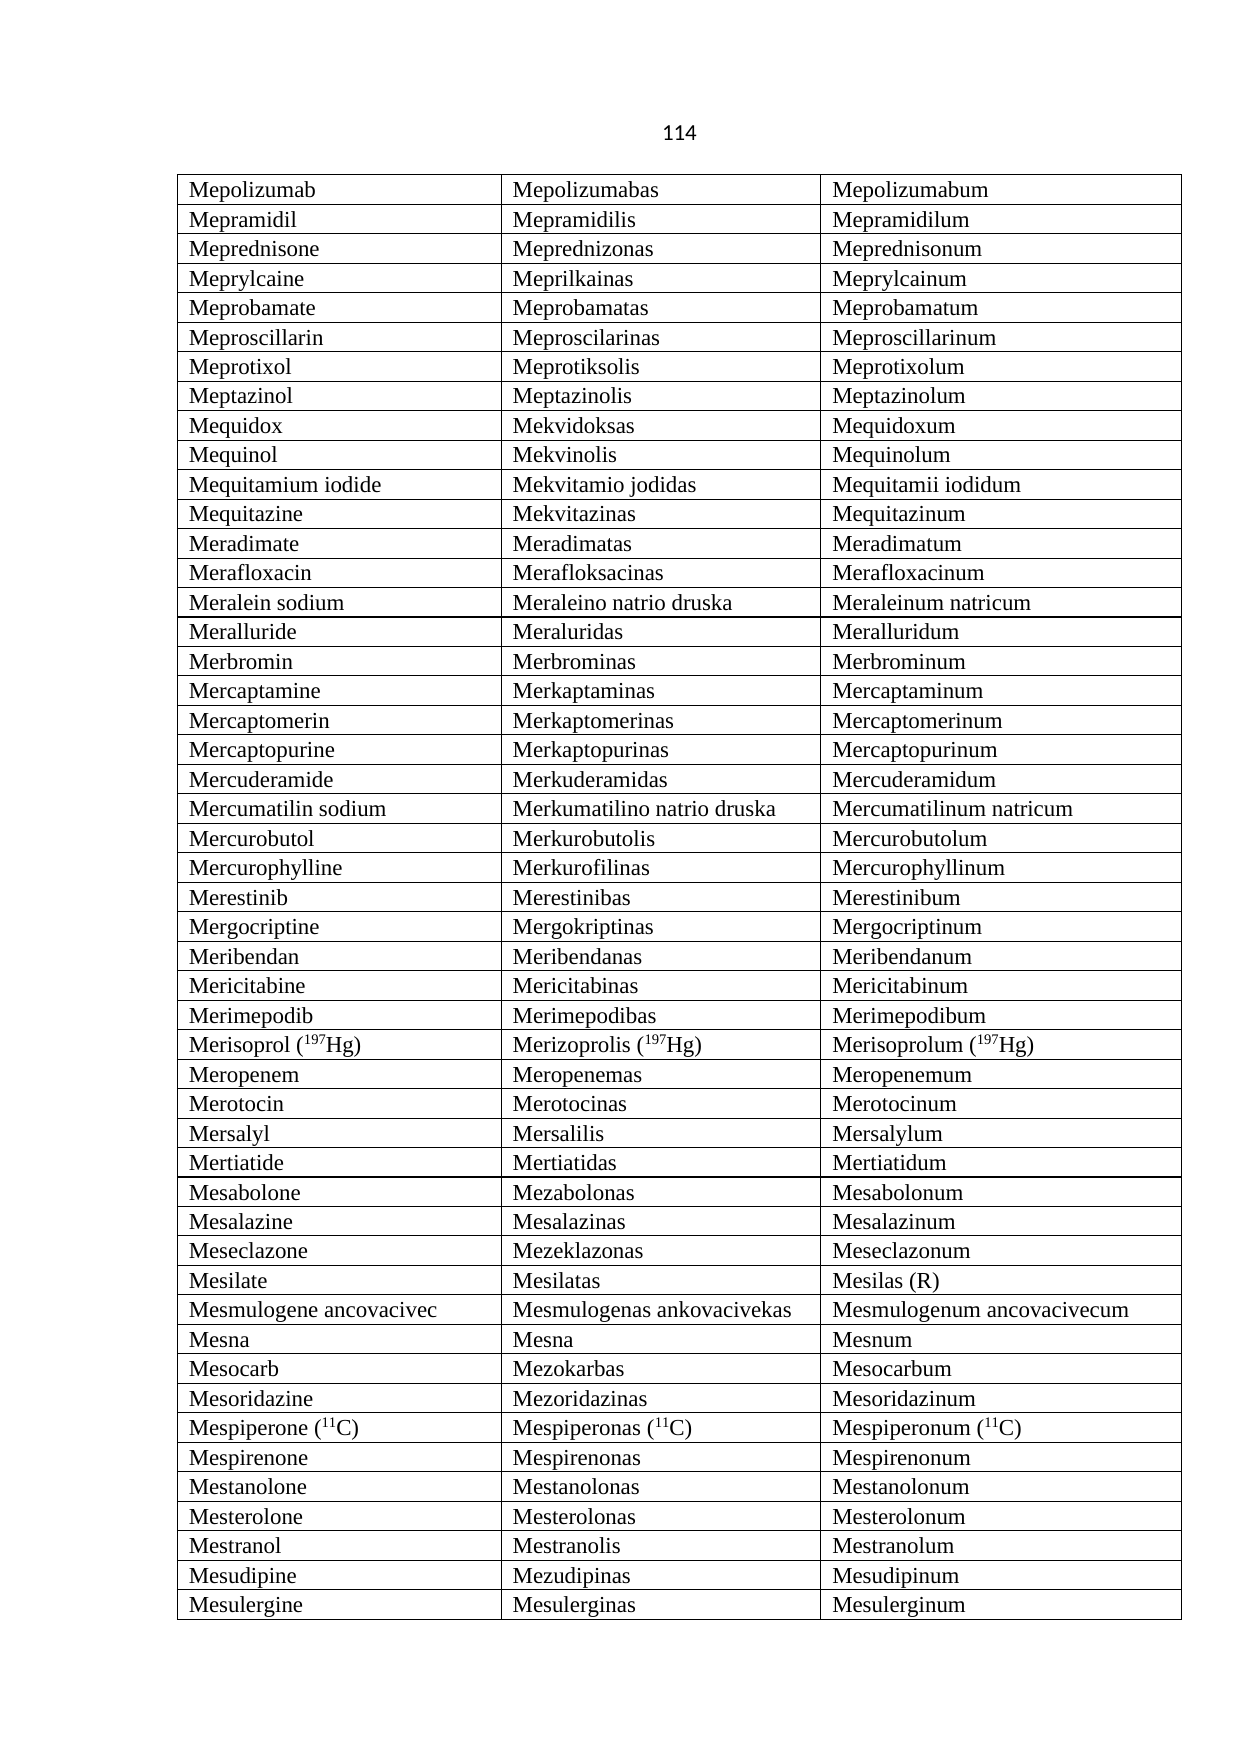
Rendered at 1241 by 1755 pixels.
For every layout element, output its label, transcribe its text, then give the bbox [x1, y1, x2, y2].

table_cell Mestranolum [821, 1531, 1181, 1560]
table_cell Mequinol [178, 441, 501, 469]
table_cell Mespirenonas [502, 1443, 820, 1471]
table_cell Mericitabine [178, 971, 501, 999]
table_cell Merkaptomerinas [502, 706, 820, 734]
table_cell Mesna [178, 1325, 501, 1353]
table_cell Meprylcaine [178, 264, 501, 292]
table_cell Mertiatidum [821, 1148, 1181, 1176]
table_cell Mesocarbum [821, 1354, 1181, 1383]
table_cell Meribendan [178, 942, 501, 970]
table_cell Meradimate [178, 529, 501, 557]
table_cell Merestinib [178, 883, 501, 911]
table_cell Merbromin [178, 647, 501, 675]
table_cell Meptazinolis [502, 382, 820, 410]
table_cell Mequitamium iodide [178, 470, 501, 498]
table_cell Merotocinas [502, 1089, 820, 1117]
table_cell Meprylcainum [821, 264, 1181, 292]
table_cell Merafloxacin [178, 559, 501, 587]
table_cell Merafloxacinum [821, 559, 1181, 587]
table_cell Mercurobutol [178, 824, 501, 852]
table_cell Meprotixol [178, 352, 501, 381]
table_cell Meraleinum natricum [821, 588, 1181, 616]
table_cell Merisoprolum (197Hg) [821, 1030, 1181, 1058]
table_cell Mesmulogenum ancovacivecum [821, 1295, 1181, 1324]
table_cell Mertiatidas [502, 1148, 820, 1176]
table_cell Meribendanum [821, 942, 1181, 970]
table_cell Mercaptamine [178, 676, 501, 705]
table_cell Mersalylum [821, 1119, 1181, 1147]
table_cell Meprilkainas [502, 264, 820, 292]
table_cell Mesulerginum [821, 1590, 1181, 1619]
table_cell Mercurophylline [178, 853, 501, 882]
table_cell Meprobamate [178, 293, 501, 322]
table_cell Mesmulogenas ankovacivekas [502, 1295, 820, 1324]
table_cell Meraleino natrio druska [502, 588, 820, 616]
table_cell Mesudipinum [821, 1561, 1181, 1589]
table_cell Mersalilis [502, 1119, 820, 1147]
table_cell Mesabolonum [821, 1178, 1181, 1206]
table_cell Mesterolonum [821, 1502, 1181, 1530]
table_cell Mezabolonas [502, 1178, 820, 1206]
table_cell Mekvinolis [502, 441, 820, 469]
table_cell Mequitazine [178, 500, 501, 528]
table_cell Mesnum [821, 1325, 1181, 1353]
table_cell Mesulerginas [502, 1590, 820, 1619]
table_cell Mesalazine [178, 1207, 501, 1235]
table_cell Merestinibum [821, 883, 1181, 911]
table_cell Merkurofilinas [502, 853, 820, 882]
table_cell Meropenemum [821, 1060, 1181, 1088]
table_cell Mequinolum [821, 441, 1181, 469]
table_cell Mercumatilin sodium [178, 794, 501, 823]
table_cell Mespiperonas (11C) [502, 1413, 820, 1442]
table_cell Merestinibas [502, 883, 820, 911]
table_cell Merkurobutolis [502, 824, 820, 852]
table_cell Mekvitazinas [502, 500, 820, 528]
table_cell Mespiperone (11C) [178, 1413, 501, 1442]
table_cell Mequitamii iodidum [821, 470, 1181, 498]
table_cell Merafloksacinas [502, 559, 820, 587]
table_cell Merimepodib [178, 1001, 501, 1029]
table_cell Mergokriptinas [502, 912, 820, 941]
table_cell Mesalazinas [502, 1207, 820, 1235]
table_cell Meproscillarin [178, 323, 501, 351]
table_cell Meproscillarinum [821, 323, 1181, 351]
table_cell Mercaptaminum [821, 676, 1181, 705]
table_cell Mesocarb [178, 1354, 501, 1383]
table_cell Mesulergine [178, 1590, 501, 1619]
table_cell Mercaptomerin [178, 706, 501, 734]
table_cell Mepolizumab [178, 175, 501, 204]
table_cell Meprobamatum [821, 293, 1181, 322]
table_cell Mespiperonum (11C) [821, 1413, 1181, 1442]
table_cell Meprotixolum [821, 352, 1181, 381]
table_cell Merkumatilino natrio druska [502, 794, 820, 823]
table_cell Mesilate [178, 1266, 501, 1294]
table_cell Mesterolonas [502, 1502, 820, 1530]
table_cell Meptazinolum [821, 382, 1181, 410]
table_cell Merkaptopurinas [502, 735, 820, 764]
table_cell Meralluride [178, 618, 501, 646]
table_cell Mesterolone [178, 1502, 501, 1530]
table_cell Meralein sodium [178, 588, 501, 616]
table_cell Mezokarbas [502, 1354, 820, 1383]
table_cell Mepramidil [178, 205, 501, 233]
table_cell Mersalyl [178, 1119, 501, 1147]
table_cell Mesoridazinum [821, 1384, 1181, 1412]
table_cell Mercaptopurinum [821, 735, 1181, 764]
table_cell Mespirenone [178, 1443, 501, 1471]
table_cell Merimepodibum [821, 1001, 1181, 1029]
table_cell Mergocriptine [178, 912, 501, 941]
table_cell Merkuderamidas [502, 765, 820, 793]
table_cell Merimepodibas [502, 1001, 820, 1029]
table_cell Mercumatilinum natricum [821, 794, 1181, 823]
table_cell Mepolizumabas [502, 175, 820, 204]
table_cell Meseclazonum [821, 1236, 1181, 1265]
table_cell Merbrominum [821, 647, 1181, 675]
table_cell Meribendanas [502, 942, 820, 970]
table_cell Merizoprolis (197Hg) [502, 1030, 820, 1058]
table_cell Mestanolonum [821, 1472, 1181, 1501]
table_cell Mezoridazinas [502, 1384, 820, 1412]
table_cell Mesilas (R) [821, 1266, 1181, 1294]
table_cell Meseclazone [178, 1236, 501, 1265]
table_cell Mercurophyllinum [821, 853, 1181, 882]
table_cell Meradimatum [821, 529, 1181, 557]
table_cell Mercaptomerinum [821, 706, 1181, 734]
table_cell Mestanolonas [502, 1472, 820, 1501]
table_cell Mericitabinas [502, 971, 820, 999]
table_cell Meradimatas [502, 529, 820, 557]
table_cell Merotocinum [821, 1089, 1181, 1117]
table_cell Mepramidilum [821, 205, 1181, 233]
table_cell Mezeklazonas [502, 1236, 820, 1265]
table_cell Meropenemas [502, 1060, 820, 1088]
table_cell Mercaptopurine [178, 735, 501, 764]
table_cell Merisoprol (197Hg) [178, 1030, 501, 1058]
table_cell Meprednisonum [821, 234, 1181, 263]
table_cell Meprednisone [178, 234, 501, 263]
table_cell Mercuderamidum [821, 765, 1181, 793]
table_cell Mequitazinum [821, 500, 1181, 528]
table_cell Meptazinol [178, 382, 501, 410]
table_cell Mercurobutolum [821, 824, 1181, 852]
table_cell Mestranol [178, 1531, 501, 1560]
table_cell Mesudipine [178, 1561, 501, 1589]
table_cell Mertiatide [178, 1148, 501, 1176]
table_cell Mestanolone [178, 1472, 501, 1501]
table_cell Mesabolone [178, 1178, 501, 1206]
table_cell Merbrominas [502, 647, 820, 675]
table_cell Mesoridazine [178, 1384, 501, 1412]
table_cell Mesalazinum [821, 1207, 1181, 1235]
table_cell Meprednizonas [502, 234, 820, 263]
table_cell Mericitabinum [821, 971, 1181, 999]
table_cell Merotocin [178, 1089, 501, 1117]
table_cell Meprotiksolis [502, 352, 820, 381]
table_cell Mespirenonum [821, 1443, 1181, 1471]
table_cell Mestranolis [502, 1531, 820, 1560]
table_cell Mergocriptinum [821, 912, 1181, 941]
table_cell Mercuderamide [178, 765, 501, 793]
table_cell Mesilatas [502, 1266, 820, 1294]
table_cell Mesmulogene ancovacivec [178, 1295, 501, 1324]
table_cell Mequidox [178, 411, 501, 439]
table_cell Mekvitamio jodidas [502, 470, 820, 498]
table_cell Meproscilarinas [502, 323, 820, 351]
table_cell Mesna [502, 1325, 820, 1353]
table_cell Mepramidilis [502, 205, 820, 233]
table_cell Mekvidoksas [502, 411, 820, 439]
table_cell Meprobamatas [502, 293, 820, 322]
table_cell Mepolizumabum [821, 175, 1181, 204]
table_cell Mequidoxum [821, 411, 1181, 439]
table_cell Meraluridas [502, 618, 820, 646]
table_cell Merkaptaminas [502, 676, 820, 705]
table_cell Mezudipinas [502, 1561, 820, 1589]
table_cell Meralluridum [821, 618, 1181, 646]
table_cell Meropenem [178, 1060, 501, 1088]
